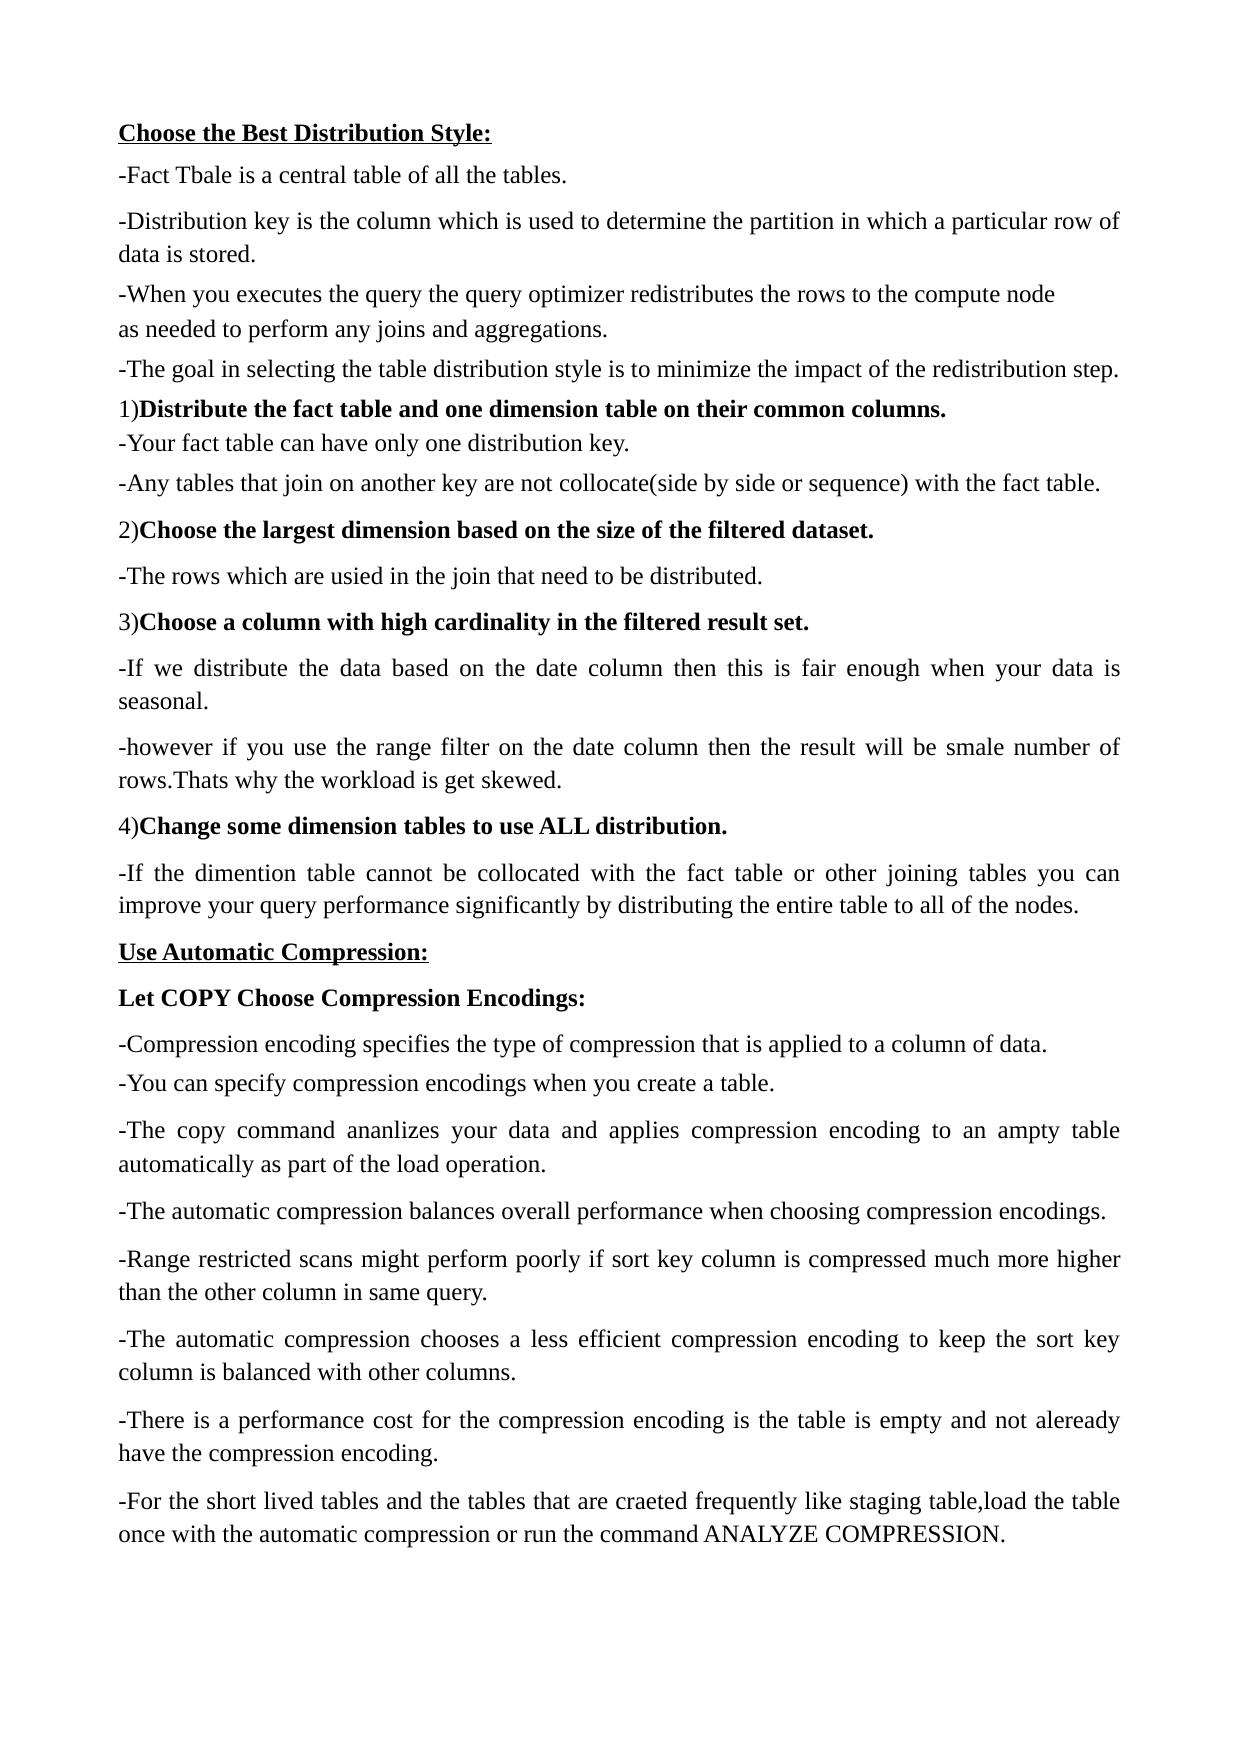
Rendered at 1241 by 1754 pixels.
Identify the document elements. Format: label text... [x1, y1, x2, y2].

text -If the dimention table cannot be collocated with the fact table or other joining tables you can improve your query performance significantly by distributing the entire table to all of the nodes. [118, 858, 1122, 919]
text -The rows which are usied in the join that need to be distributed. [118, 561, 1122, 589]
text as needed to perform any joins and aggregations. [118, 314, 1122, 342]
text Let COPY Choose Compression Encodings: [118, 983, 1122, 1012]
text -When you executes the query the query optimizer redistributes the rows to the compute node [118, 279, 1122, 308]
text -The automatic compression chooses a less efficient compression encoding to keep the sort key column is balanced with other columns. [118, 1324, 1122, 1386]
text -however if you use the range filter on the date column then the result will be smale number of rows.Thats why the workload is get skewed. [118, 732, 1122, 794]
text -For the short lived tables and the tables that are craeted frequently like staging table,load the table once with the automatic compression or run the command ANALYZE COMPRESSION. [118, 1486, 1122, 1547]
text -Your fact table can have only one distribution key. [118, 428, 1122, 457]
text -Range restricted scans might perform poorly if sort key column is compressed much more higher than the other column in same query. [118, 1244, 1122, 1306]
text 2)Choose the largest dimension based on the size of the filtered dataset. [118, 515, 1122, 543]
text -Compression encoding specifies the type of compression that is applied to a column of data. [118, 1029, 1122, 1058]
text -There is a performance cost for the compression encoding is the table is empty and not aleready have the compression encoding. [118, 1405, 1122, 1467]
text -You can specify compression encodings when you create a table. [118, 1068, 1122, 1097]
text -The copy command ananlizes your data and applies compression encoding to an ampty table automatically as part of the load operation. [118, 1116, 1122, 1177]
subtitle Choose the Best Distribution Style: [118, 118, 1122, 147]
text Use Automatic Compression: [118, 937, 1122, 966]
text 4)Change some dimension tables to use ALL distribution. [118, 811, 1122, 840]
text -If we distribute the data based on the date column then this is fair enough when your data is seasonal. [118, 653, 1122, 715]
text 1)Distribute the fact table and one dimension table on their common columns. [118, 394, 1122, 423]
text -The automatic compression balances overall performance when choosing compression encodings. [118, 1196, 1122, 1225]
text -Fact Tbale is a central table of all the tables. [118, 160, 1122, 189]
text -Any tables that join on another key are not collocate(side by side or sequence) with the fact table. [118, 468, 1122, 497]
text -The goal in selecting the table distribution style is to minimize the impact of the redistribution step. [118, 354, 1122, 383]
text -Distribution key is the column which is used to determine the partition in which a particular row of data is stored. [118, 206, 1122, 268]
text 3)Choose a column with high cardinality in the filtered result set. [118, 607, 1122, 636]
